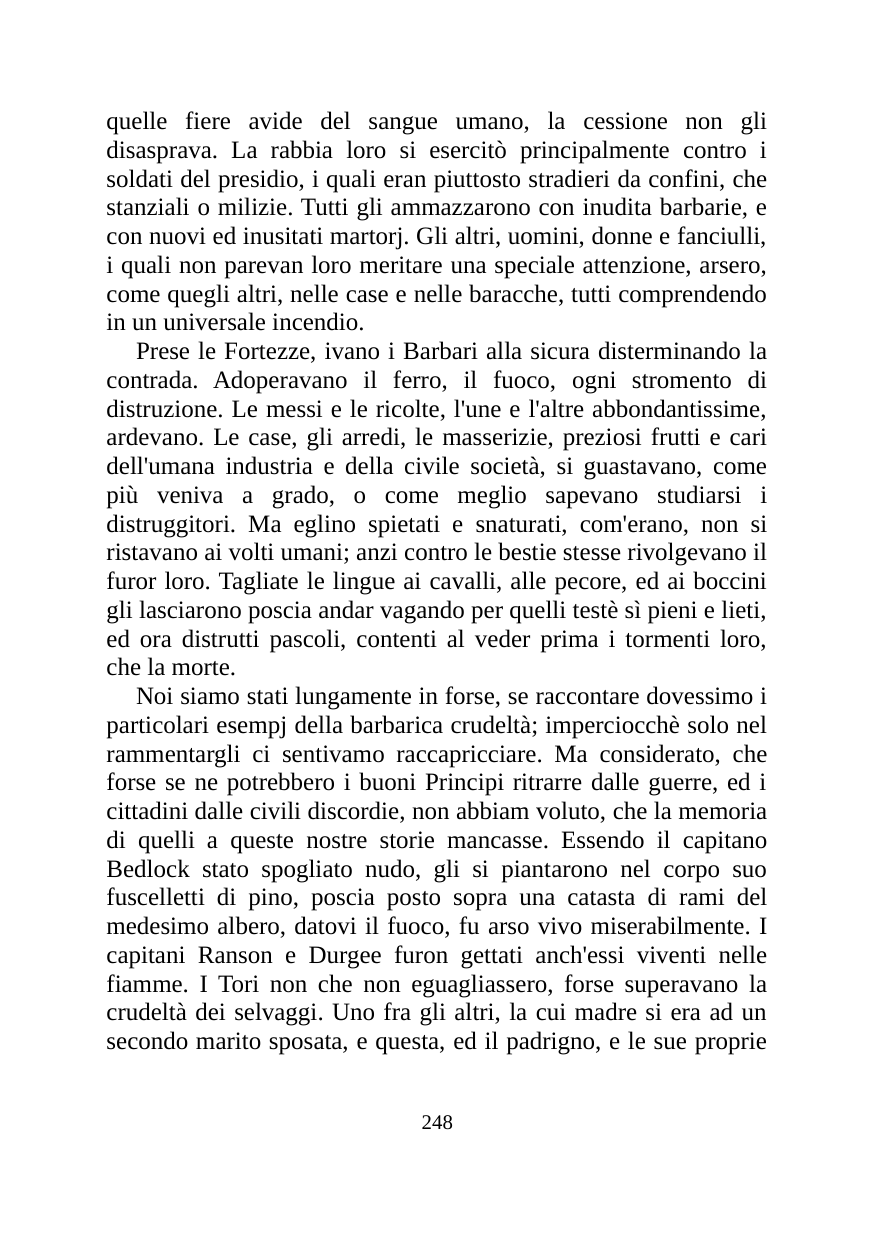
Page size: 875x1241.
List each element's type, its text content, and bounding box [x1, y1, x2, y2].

text Noi siamo stati lungamente in forse, se raccontare dovessimo i particolari esempj della barbarica crudeltà; imperciocchè solo nel rammentargli ci sentivamo raccapricciare. Ma considerato, che forse se ne potrebbero i buoni Principi ritrarre dalle guerre, ed i cittadini dalle civili discordie, non abbiam voluto, che la memoria di quelli a queste nostre storie mancasse. Essendo il capitano Bedlock stato spogliato nudo, gli si piantarono nel corpo suo fuscelletti di pino, poscia posto sopra una catasta di rami del medesimo albero, datovi il fuoco, fu arso vivo miserabilmente. I capitani Ranson e Durgee furon gettati anch'essi viventi nelle fiamme. I Tori non che non eguagliassero, forse superavano la crudeltà dei selvaggi. Uno fra gli altri, la cui madre si era ad un secondo marito sposata, e questa, ed il padrigno, e le sue proprie [106, 681, 768, 1055]
text Prese le Fortezze, ivano i Barbari alla sicura disterminando la contrada. Adoperavano il ferro, il fuoco, ogni stromento di distruzione. Le messi e le ricolte, l'une e l'altre abbondantissime, ardevano. Le case, gli arredi, le masserizie, preziosi frutti e cari dell'umana industria e della civile società, si guastavano, come più veniva a grado, o come meglio sapevano studiarsi i distruggitori. Ma eglino spietati e snaturati, com'erano, non si ristavano ai volti umani; anzi contro le bestie stesse rivolgevano il furor loro. Tagliate le lingue ai cavalli, alle pecore, ed ai boccini gli lasciarono poscia andar vagando per quelli testè sì pieni e lieti, ed ora distrutti pascoli, contenti al veder prima i tormenti loro, che la morte. [106, 336, 768, 681]
text quelle fiere avide del sangue umano, la cessione non gli disasprava. La rabbia loro si esercitò principalmente contro i soldati del presidio, i quali eran piuttosto stradieri da confini, che stanziali o milizie. Tutti gli ammazzarono con inudita barbarie, e con nuovi ed inusitati martorj. Gli altri, uomini, donne e fanciulli, i quali non parevan loro meritare una speciale attenzione, arsero, come quegli altri, nelle case e nelle baracche, tutti comprendendo in un universale incendio. [106, 106, 768, 336]
